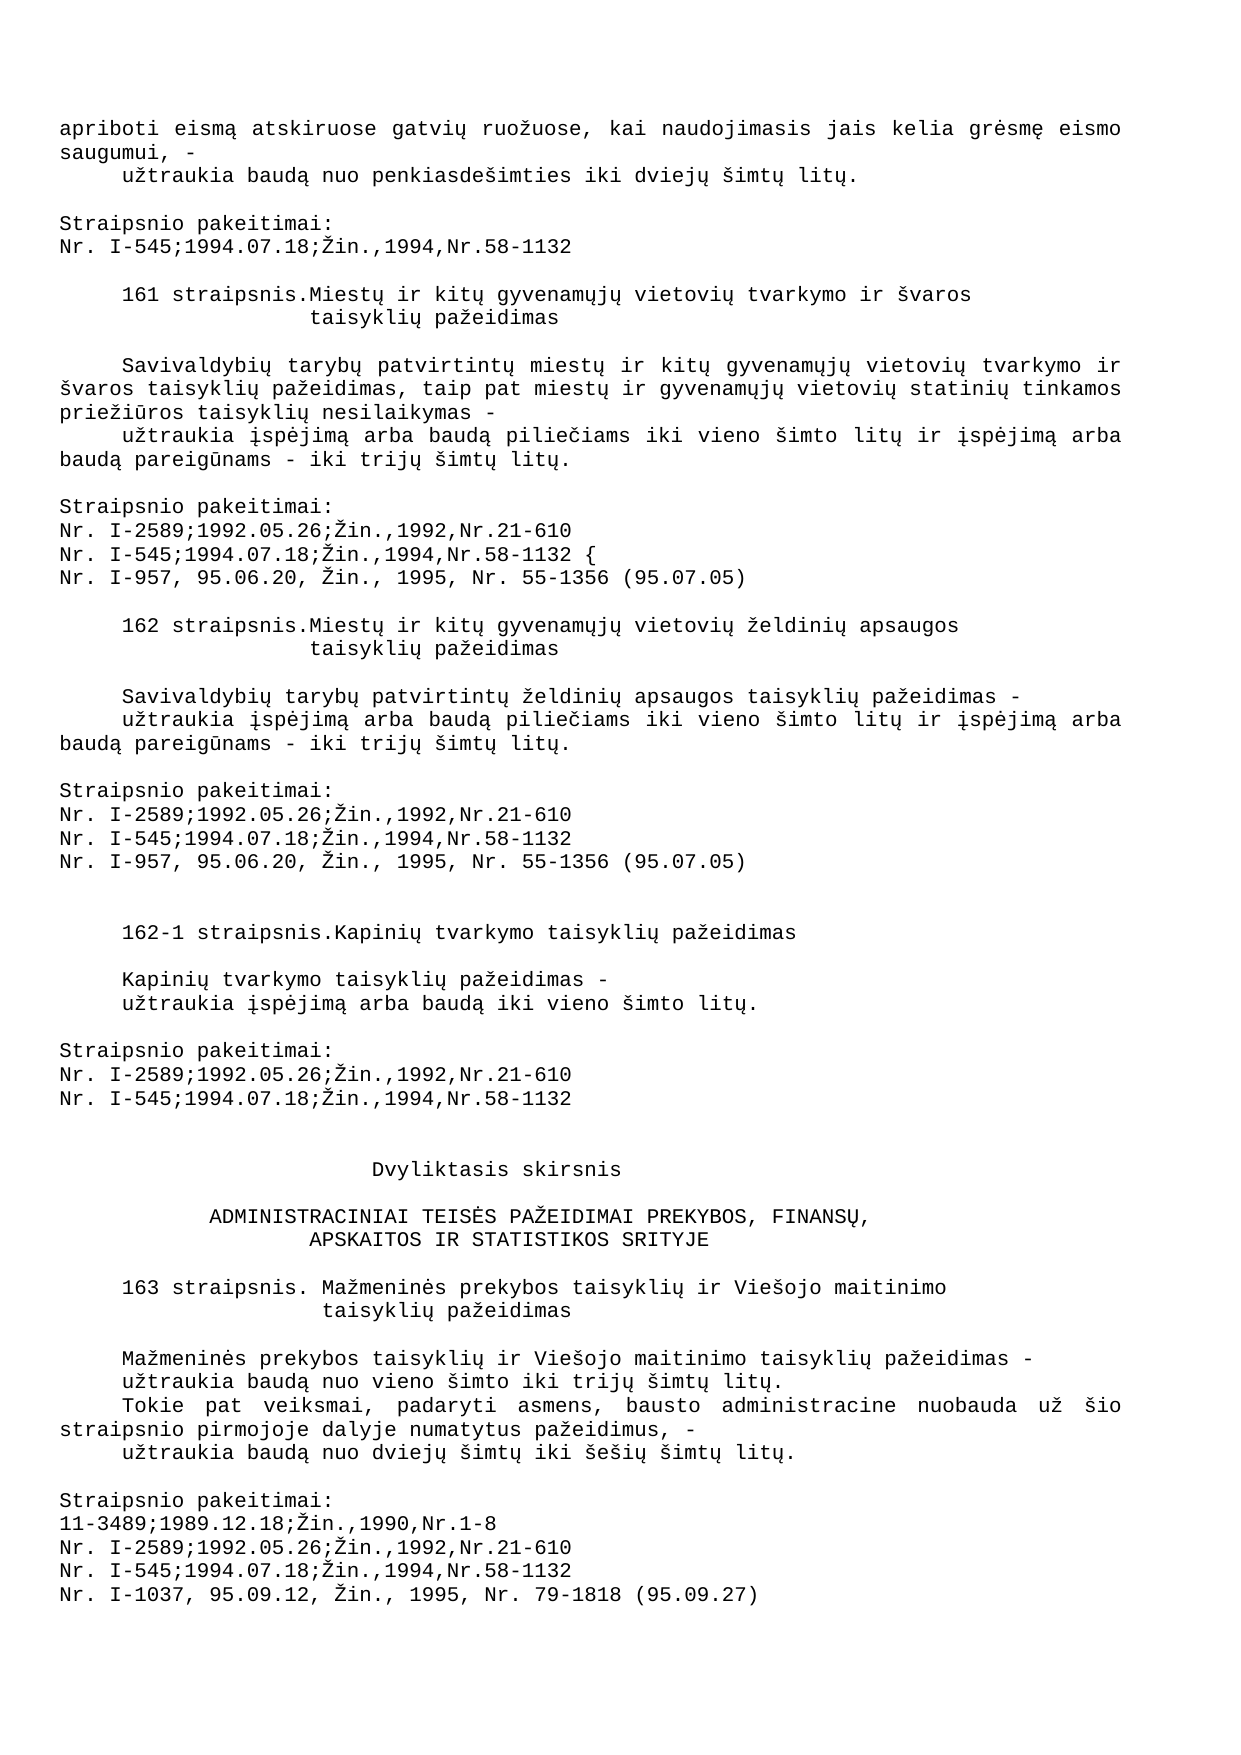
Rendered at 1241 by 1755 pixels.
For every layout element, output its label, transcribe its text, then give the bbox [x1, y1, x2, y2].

text Savivaldybių tarybų patvirtintų miestų ir kitų gyvenamųjų vietovių tvarkymo ir švaros taisyklių pažeidimas, taip pat miestų ir gyvenamųjų vietovių statinių tinkamos priežiūros taisyklių nesilaikymas - [59, 354, 1122, 426]
text Kapinių tvarkymo taisyklių pažeidimas - [59, 969, 1122, 993]
text Nr. I-957, 95.06.20, Žin., 1995, Nr. 55-1356 (95.07.05) [59, 567, 1122, 591]
text Nr. I-2589;1992.05.26;Žin.,1992,Nr.21-610 [59, 1537, 1122, 1561]
text Mažmeninės prekybos taisyklių ir Viešojo maitinimo taisyklių pažeidimas - [59, 1348, 1122, 1371]
text užtraukia baudą nuo dviejų šimtų iki šešių šimtų litų. [59, 1442, 1122, 1466]
text Nr. I-957, 95.06.20, Žin., 1995, Nr. 55-1356 (95.07.05) [59, 851, 1122, 875]
text Savivaldybių tarybų patvirtintų želdinių apsaugos taisyklių pažeidimas - [59, 686, 1122, 709]
text Straipsnio pakeitimai: [59, 780, 1122, 804]
text Dvyliktasis skirsnis [59, 1158, 1122, 1182]
text užtraukia baudą nuo penkiasdešimties iki dviejų šimtų litų. [59, 165, 1122, 189]
text 162 straipsnis.Miestų ir kitų gyvenamųjų vietovių želdinių apsaugos [59, 615, 1122, 638]
text APSKAITOS IR STATISTIKOS SRITYJE [59, 1229, 1122, 1253]
text Nr. I-545;1994.07.18;Žin.,1994,Nr.58-1132 [59, 1088, 1122, 1111]
text Nr. I-2589;1992.05.26;Žin.,1992,Nr.21-610 [59, 804, 1122, 827]
text taisyklių pažeidimas [59, 1300, 1122, 1324]
text Nr. I-545;1994.07.18;Žin.,1994,Nr.58-1132 [59, 1561, 1122, 1584]
text Nr. I-545;1994.07.18;Žin.,1994,Nr.58-1132 { [59, 544, 1122, 567]
text užtraukia baudą nuo vieno šimto iki trijų šimtų litų. [59, 1371, 1122, 1395]
text užtraukia įspėjimą arba baudą piliečiams iki vieno šimto litų ir įspėjimą arba baudą pareigūnams - iki trijų šimtų litų. [59, 709, 1122, 757]
text Nr. I-1037, 95.09.12, Žin., 1995, Nr. 79-1818 (95.09.27) [59, 1584, 1122, 1608]
text Straipsnio pakeitimai: [59, 496, 1122, 520]
text 162-1 straipsnis.Kapinių tvarkymo taisyklių pažeidimas [59, 922, 1122, 946]
text taisyklių pažeidimas [59, 307, 1122, 331]
text užtraukia įspėjimą arba baudą piliečiams iki vieno šimto litų ir įspėjimą arba baudą pareigūnams - iki trijų šimtų litų. [59, 426, 1122, 473]
text Nr. I-545;1994.07.18;Žin.,1994,Nr.58-1132 [59, 236, 1122, 260]
text Nr. I-2589;1992.05.26;Žin.,1992,Nr.21-610 [59, 1064, 1122, 1088]
text Tokie pat veiksmai, padaryti asmens, bausto administracine nuobauda už šio straipsnio pirmojoje dalyje numatytus pažeidimus, - [59, 1395, 1122, 1442]
text Straipsnio pakeitimai: [59, 213, 1122, 236]
text ADMINISTRACINIAI TEISĖS PAŽEIDIMAI PREKYBOS, FINANSŲ, [59, 1206, 1122, 1229]
text Nr. I-2589;1992.05.26;Žin.,1992,Nr.21-610 [59, 520, 1122, 544]
text užtraukia įspėjimą arba baudą iki vieno šimto litų. [59, 993, 1122, 1017]
text 163 straipsnis. Mažmeninės prekybos taisyklių ir Viešojo maitinimo [59, 1277, 1122, 1300]
text Nr. I-545;1994.07.18;Žin.,1994,Nr.58-1132 [59, 827, 1122, 851]
text apriboti eismą atskiruose gatvių ruožuose, kai naudojimasis jais kelia grėsmę eismo saugumui, - [59, 118, 1122, 165]
text 161 straipsnis.Miestų ir kitų gyvenamųjų vietovių tvarkymo ir švaros [59, 284, 1122, 307]
text 11-3489;1989.12.18;Žin.,1990,Nr.1-8 [59, 1513, 1122, 1537]
text Straipsnio pakeitimai: [59, 1489, 1122, 1513]
text taisyklių pažeidimas [59, 638, 1122, 662]
text Straipsnio pakeitimai: [59, 1040, 1122, 1064]
